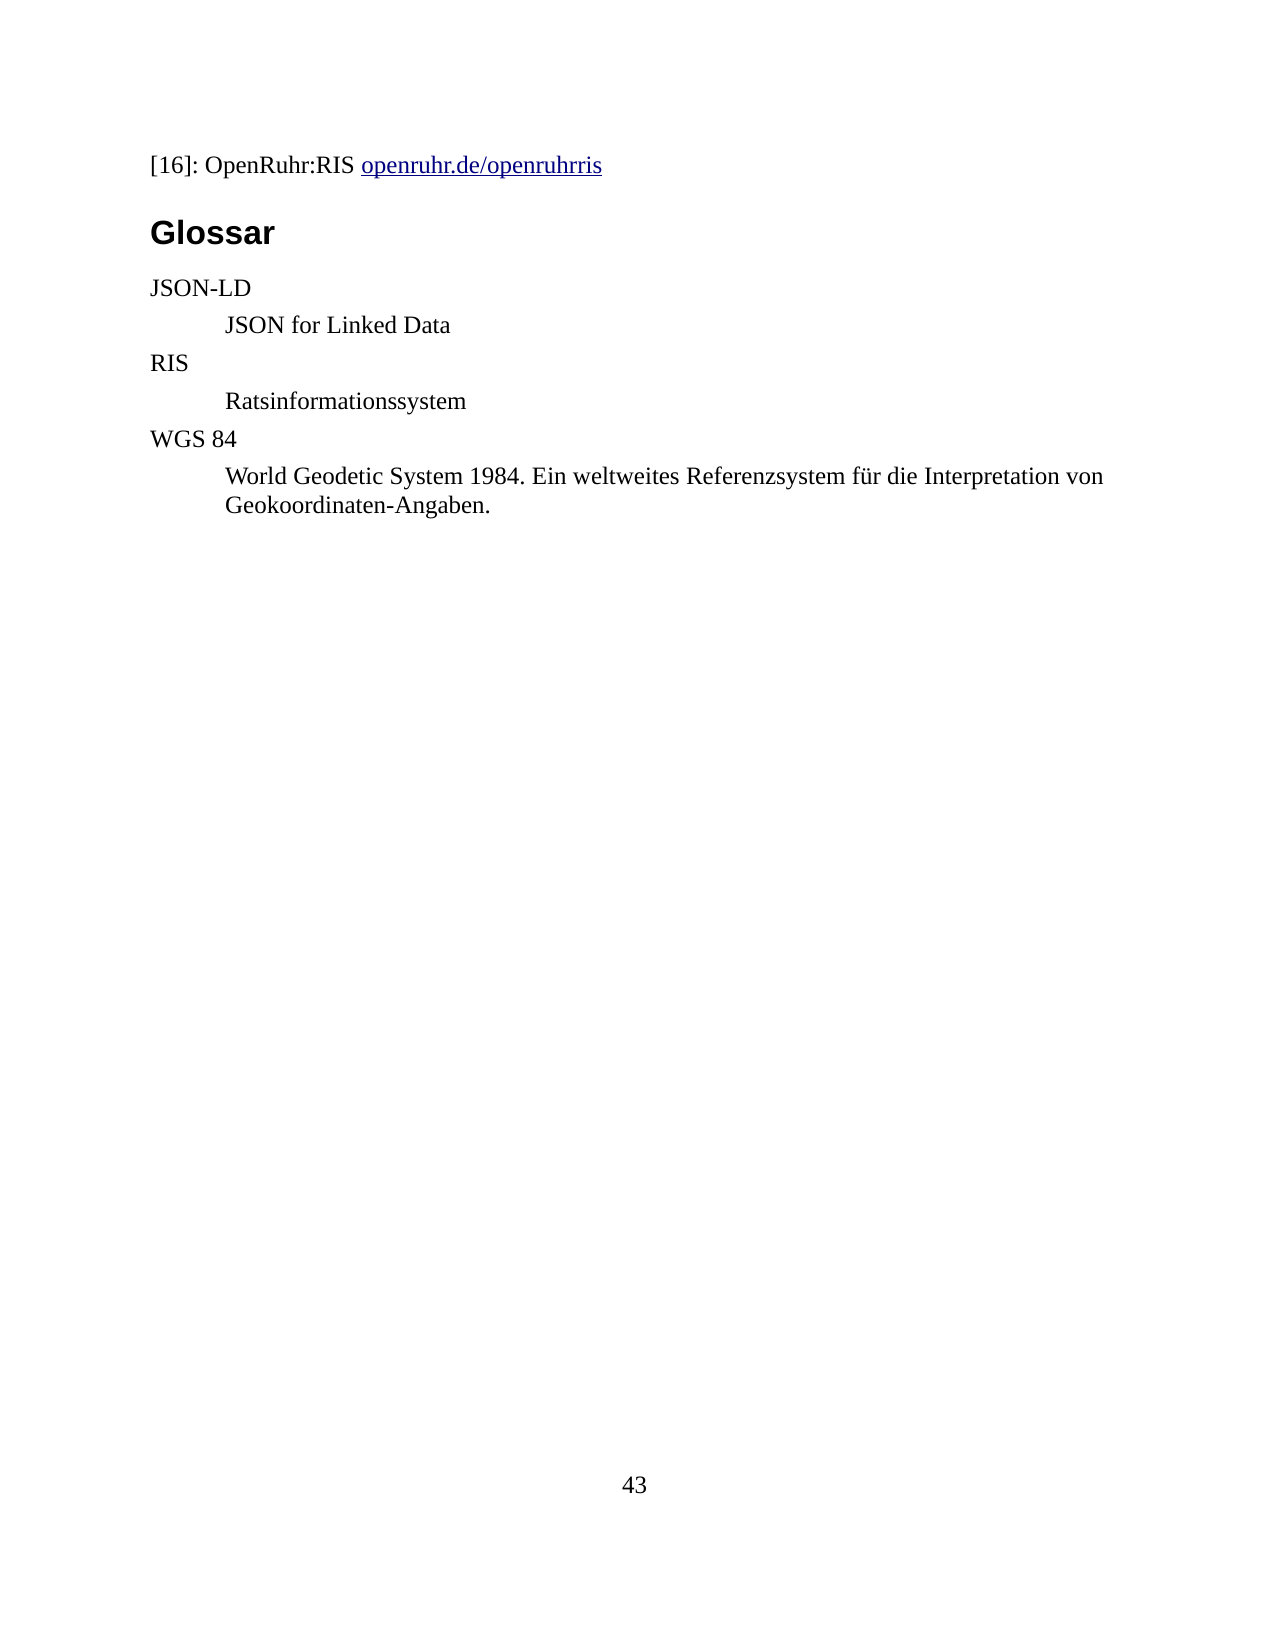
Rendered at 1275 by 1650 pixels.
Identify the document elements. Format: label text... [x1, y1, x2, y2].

subtitle Glossar [150, 213, 1125, 251]
text [16]: OpenRuhr:RIS openruhr.de/openruhrris [150, 150, 1125, 179]
text JSON-LD [150, 273, 1125, 302]
text Ratsinformationssystem [225, 386, 1125, 415]
text World Geodetic System 1984. Ein weltweites Referenzsystem für die Interpretation von Geokoordinaten-Angaben. [225, 461, 1125, 519]
text WGS 84 [150, 424, 1125, 452]
text JSON for Linked Data [225, 311, 1125, 339]
text RIS [150, 348, 1125, 377]
